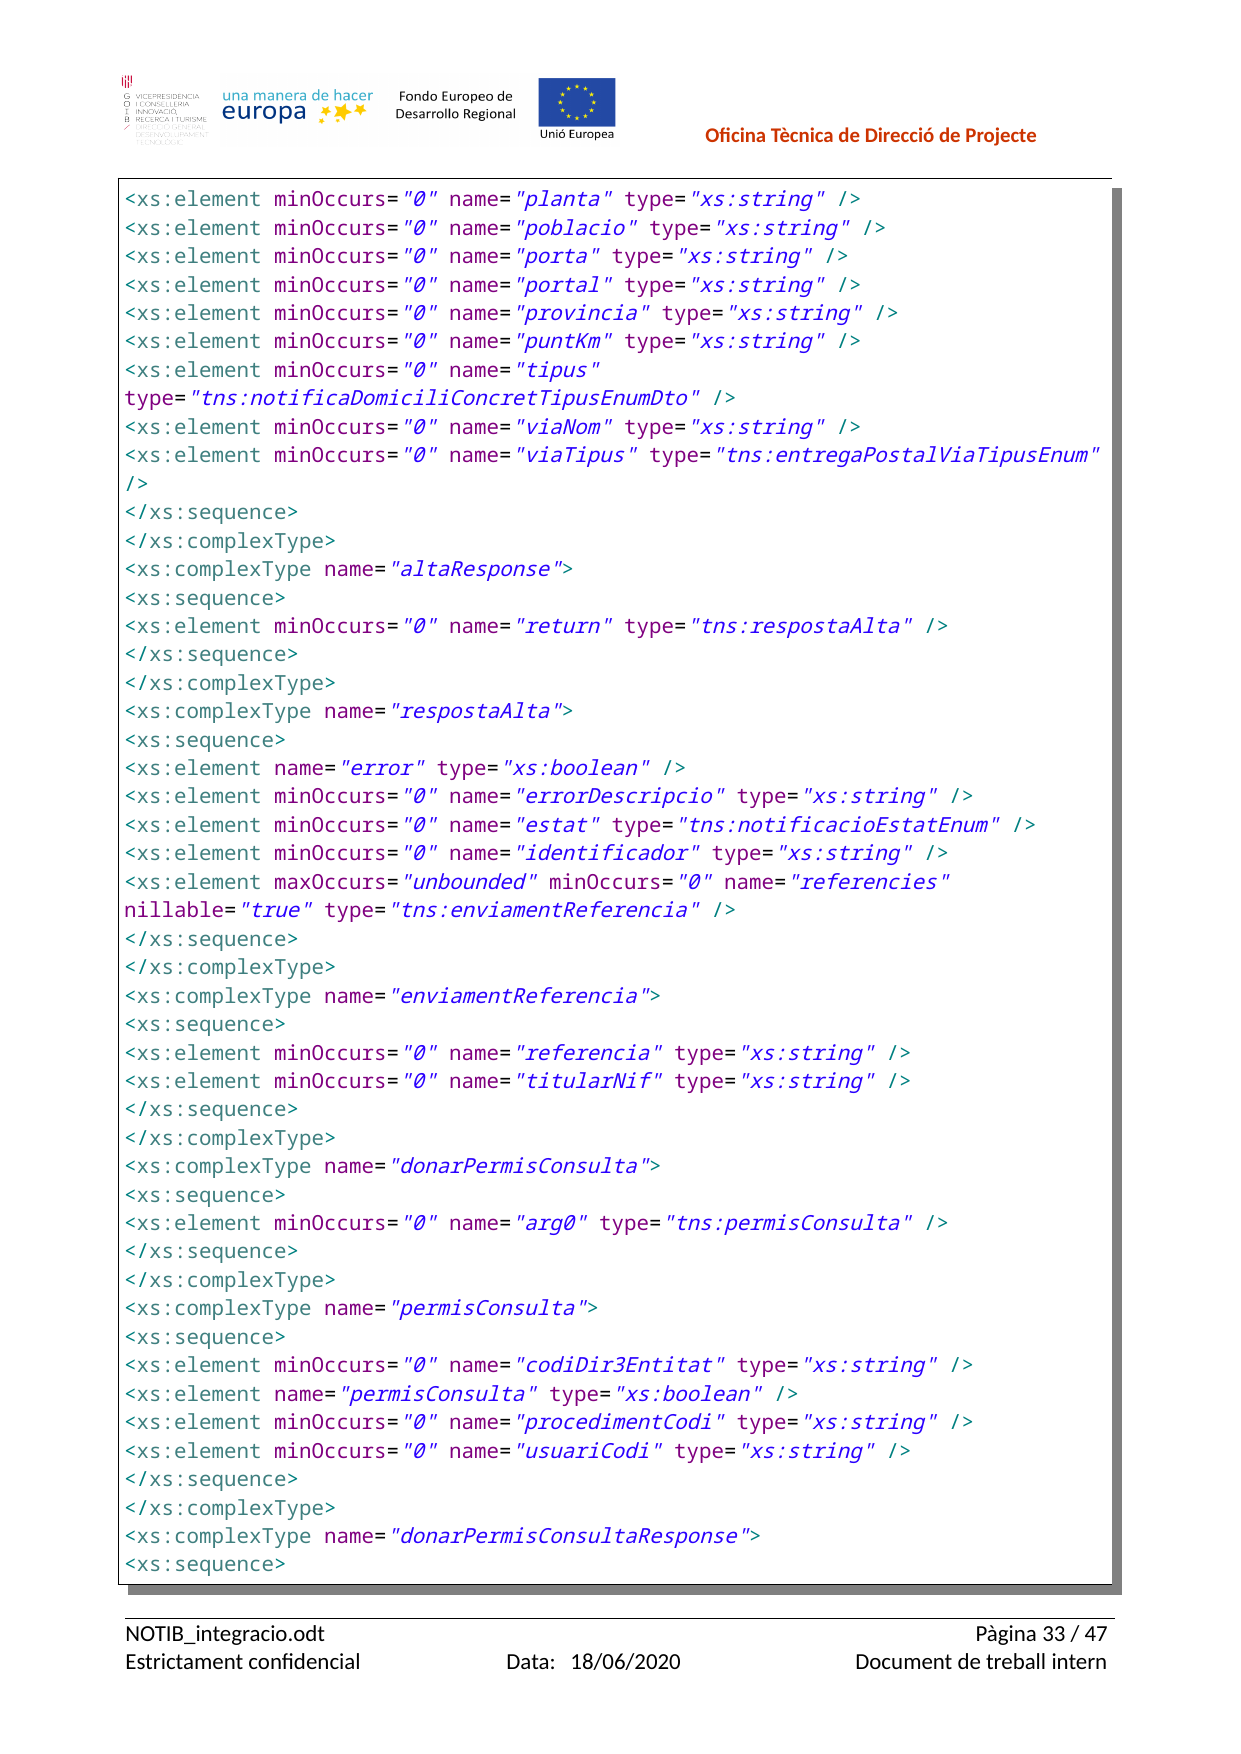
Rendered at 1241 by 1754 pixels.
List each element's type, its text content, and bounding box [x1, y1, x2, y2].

table_header <xs:element minOccurs="0" name="planta" type="xs:string" /> <xs:element minOccurs="0" name="poblacio" type="xs:string" /> <xs:element minOccurs="0" name="porta" type="xs:string" /> <xs:element minOccurs="0" name="portal" type="xs:string" /> <xs:element minOccurs="0" name="provincia" type="xs:string" /> <xs:element minOccurs="0" name="puntKm" type="xs:string" /> <xs:element minOccurs="0" name="tipus" type="tns:notificaDomiciliConcretTipusEnumDto" /> <xs:element minOccurs="0" name="viaNom" type="xs:string" /> <xs:element minOccurs="0" name="viaTipus" type="tns:entregaPostalViaTipusEnum" /> </xs:sequence> </xs:complexType> <xs:complexType name="altaResponse"> <xs:sequence> <xs:element minOccurs="0" name="return" type="tns:respostaAlta" /> </xs:sequence> </xs:complexType> <xs:complexType name="respostaAlta"> <xs:sequence> <xs:element name="error" type="xs:boolean" /> <xs:element minOccurs="0" name="errorDescripcio" type="xs:string" /> <xs:element minOccurs="0" name="estat" type="tns:notificacioEstatEnum" /> <xs:element minOccurs="0" name="identificador" type="xs:string" /> <xs:element maxOccurs="unbounded" minOccurs="0" name="referencies" nillable="true" type="tns:enviamentReferencia" /> </xs:sequence> </xs:complexType> <xs:complexType name="enviamentReferencia"> <xs:sequence> <xs:element minOccurs="0" name="referencia" type="xs:string" /> <xs:element minOccurs="0" name="titularNif" type="xs:string" /> </xs:sequence> </xs:complexType> <xs:complexType name="donarPermisConsulta"> <xs:sequence> <xs:element minOccurs="0" name="arg0" type="tns:permisConsulta" /> </xs:sequence> </xs:complexType> <xs:complexType name="permisConsulta"> <xs:sequence> <xs:element minOccurs="0" name="codiDir3Entitat" type="xs:string" /> <xs:element name="permisConsulta" type="xs:boolean" /> <xs:element minOccurs="0" name="procedimentCodi" type="xs:string" /> <xs:element minOccurs="0" name="usuariCodi" type="xs:string" /> </xs:sequence> </xs:complexType> <xs:complexType name="donarPermisConsultaResponse"> <xs:sequence> [119, 179, 1112, 1584]
picture [118, 73, 213, 147]
picture [219, 73, 621, 147]
